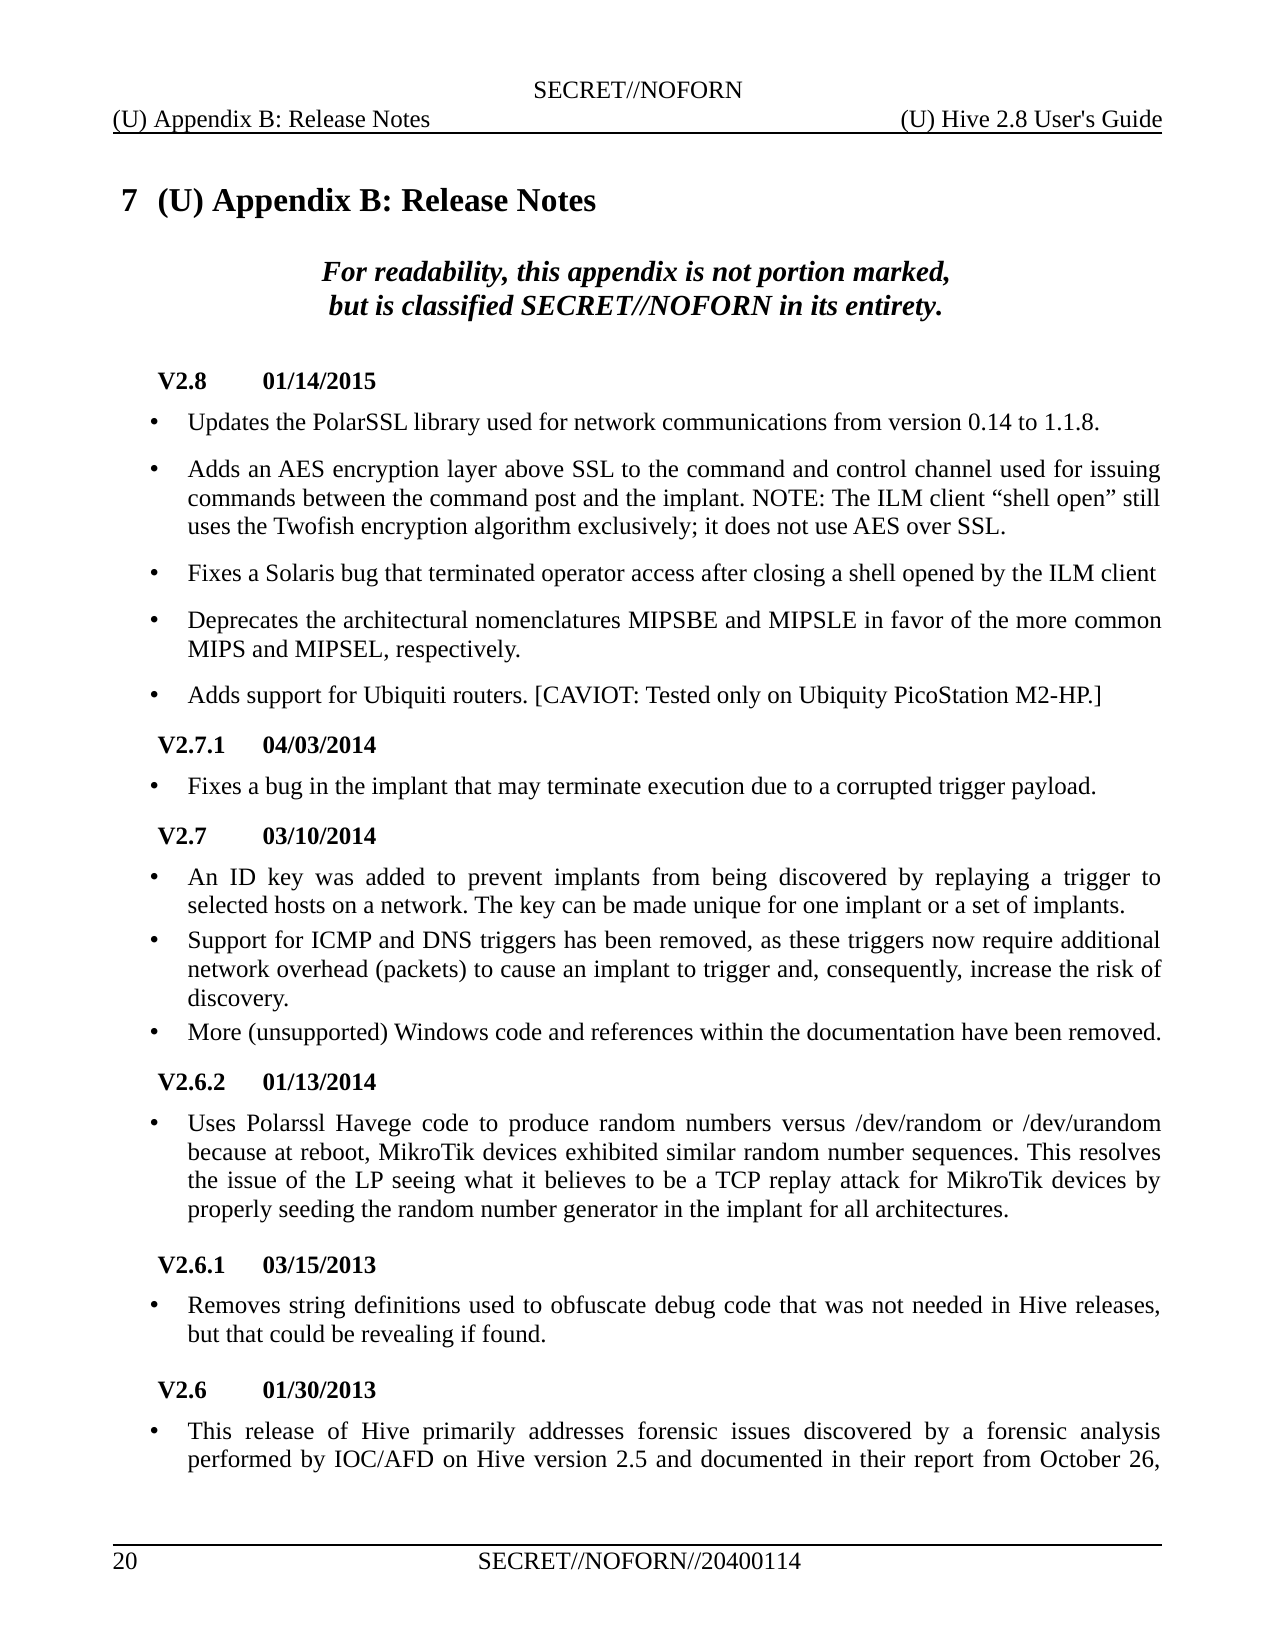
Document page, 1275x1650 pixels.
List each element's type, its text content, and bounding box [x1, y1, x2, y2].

list Deprecates the architectural nomenclatures MIPSBE and MIPSLE in favor of the more common MIPS and MIPSEL, respectively. [150, 605, 1162, 662]
subtitle V2.6.1 03/15/2013 [157, 1250, 1162, 1279]
subtitle V2.7.1 04/03/2014 [157, 730, 1162, 759]
text For readability, this appendix is not portion marked, but is classified SECRET//NOFORN in its entirety. [112, 254, 1162, 321]
list An ID key was added to prevent implants from being discovered by replaying a trigger to selected hosts on a network. The key can be made unique for one implant or a set of implants. [150, 862, 1162, 919]
subtitle V2.6.2 01/13/2014 [157, 1067, 1162, 1096]
list Fixes a Solaris bug that terminated operator access after closing a shell opened by the ILM client [150, 558, 1162, 587]
subtitle V2.6 01/30/2013 [157, 1375, 1162, 1404]
list Updates the PolarSSL library used for network communications from version 0.14 to 1.1.8. [150, 407, 1162, 436]
subtitle V2.7 03/10/2014 [157, 821, 1162, 849]
list Support for ICMP and DNS triggers has been removed, as these triggers now require additional network overhead (packets) to cause an implant to trigger and, consequently, increase the risk of discovery. [150, 925, 1162, 1011]
list Fixes a bug in the implant that may terminate execution due to a corrupted trigger payload. [150, 771, 1162, 800]
list Uses Polarssl Havege code to produce random numbers versus /dev/random or /dev/urandom because at reboot, MikroTik devices exhibited similar random number sequences. This resolves the issue of the LP seeing what it believes to be a TCP replay attack for MikroTik devices by properly seeding the random number generator in the implant for all architectures. [150, 1108, 1162, 1223]
subtitle (U) Appendix B: Release Notes [112, 180, 1162, 218]
list This release of Hive primarily addresses forensic issues discovered by a forensic analysis performed by IOC/AFD on Hive version 2.5 and documented in their report from October 26, [150, 1416, 1162, 1473]
list Adds support for Ubiquiti routers. [CAVIOT: Tested only on Ubiquity PicoStation M2-HP.] [150, 681, 1162, 709]
list Removes string definitions used to obfuscate debug code that was not needed in Hive releases, but that could be revealing if found. [150, 1291, 1162, 1348]
list Adds an AES encryption layer above SSL to the command and control channel used for issuing commands between the command post and the implant. NOTE: The ILM client “shell open” still uses the Twofish encryption algorithm exclusively; it does not use AES over SSL. [150, 454, 1162, 540]
list More (unsupported) Windows code and references within the documentation have been removed. [150, 1017, 1162, 1046]
subtitle V2.8 01/14/2015 [157, 366, 1162, 395]
